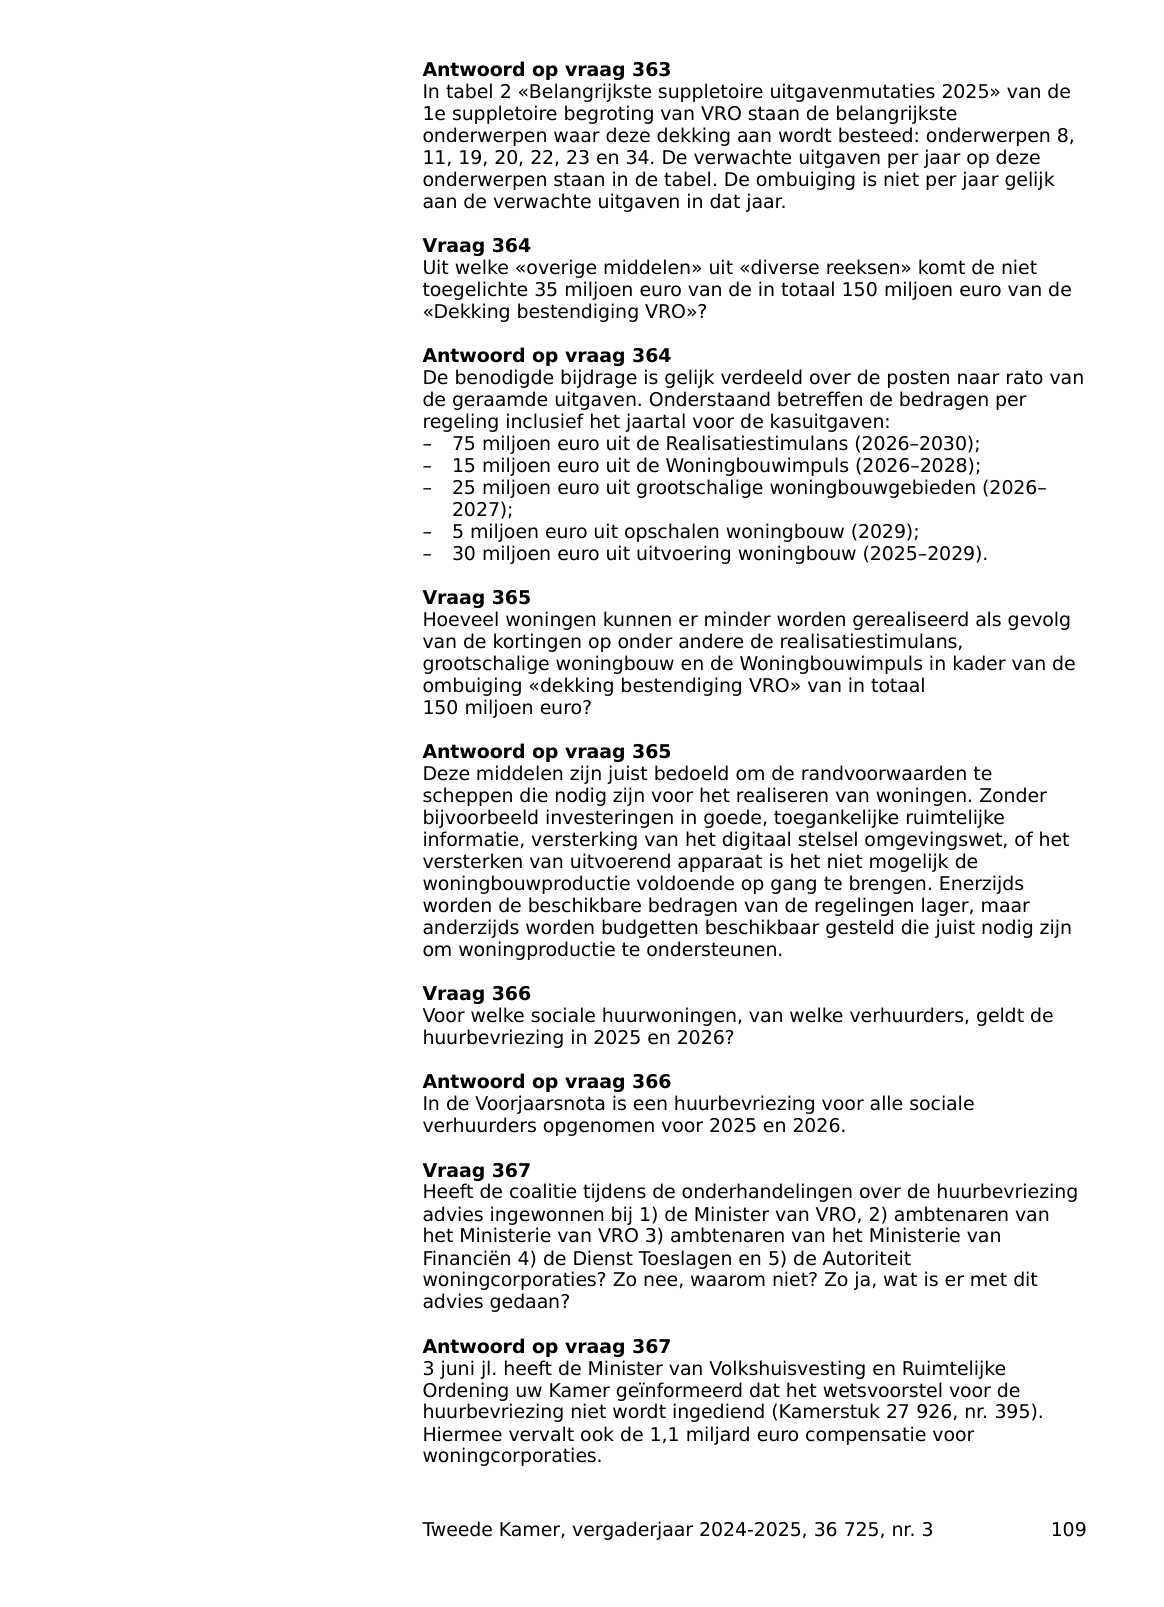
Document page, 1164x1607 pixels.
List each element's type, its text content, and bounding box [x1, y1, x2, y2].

text In de Voorjaarsnota is een huurbevriezing voor alle sociale verhuurders opgenomen voor 2025 en 2026. [422, 1093, 1087, 1137]
text Hoeveel woningen kunnen er minder worden gerealiseerd als gevolg van de kortingen op onder andere de realisatiestimulans, grootschalige woningbouw en de Woningbouwimpuls in kader van de ombuiging «dekking bestendiging VRO» van in totaal 150 miljoen euro? [422, 609, 1087, 719]
text Vraag 364 [422, 235, 1087, 257]
text Antwoord op vraag 365 [422, 741, 1087, 763]
text Antwoord op vraag 366 [422, 1071, 1087, 1093]
text Vraag 367 [422, 1159, 1087, 1181]
text Antwoord op vraag 363 [422, 59, 1087, 81]
text Antwoord op vraag 367 [422, 1336, 1087, 1357]
text Vraag 366 [422, 983, 1087, 1005]
text – 75 miljoen euro uit de Realisatiestimulans (2026–2030); [422, 433, 1087, 455]
text – 15 miljoen euro uit de Woningbouwimpuls (2026–2028); [422, 455, 1087, 477]
text Deze middelen zijn juist bedoeld om de randvoorwaarden te scheppen die nodig zijn voor het realiseren van woningen. Zonder bijvoorbeeld investeringen in goede, toegankelijke ruimtelijke informatie, versterking van het digitaal stelsel omgevingswet, of het versterken van uitvoerend apparaat is het niet mogelijk de woningbouwproductie voldoende op gang te brengen. Enerzijds worden de beschikbare bedragen van de regelingen lager, maar anderzijds worden budgetten beschikbaar gesteld die juist nodig zijn om woningproductie te ondersteunen. [422, 763, 1087, 961]
text Voor welke sociale huurwoningen, van welke verhuurders, geldt de huurbevriezing in 2025 en 2026? [422, 1005, 1087, 1049]
text In tabel 2 «Belangrijkste suppletoire uitgavenmutaties 2025» van de 1e suppletoire begroting van VRO staan de belangrijkste onderwerpen waar deze dekking aan wordt besteed: onderwerpen 8, 11, 19, 20, 22, 23 en 34. De verwachte uitgaven per jaar op deze onderwerpen staan in de tabel. De ombuiging is niet per jaar gelijk aan de verwachte uitgaven in dat jaar. [422, 81, 1087, 213]
text De benodigde bijdrage is gelijk verdeeld over de posten naar rato van de geraamde uitgaven. Onderstaand betreffen de bedragen per regeling inclusief het jaartal voor de kasuitgaven: [422, 367, 1087, 433]
text Vraag 365 [422, 587, 1087, 609]
text – 5 miljoen euro uit opschalen woningbouw (2029); [422, 521, 1087, 543]
text – 30 miljoen euro uit uitvoering woningbouw (2025–2029). [422, 543, 1087, 565]
text Uit welke «overige middelen» uit «diverse reeksen» komt de niet toegelichte 35 miljoen euro van de in totaal 150 miljoen euro van de «Dekking bestendiging VRO»? [422, 257, 1087, 323]
text Antwoord op vraag 364 [422, 345, 1087, 367]
text 3 juni jl. heeft de Minister van Volkshuisvesting en Ruimtelijke Ordening uw Kamer geïnformeerd dat het wetsvoorstel voor de huurbevriezing niet wordt ingediend (Kamerstuk 27 926, nr. 395). Hiermee vervalt ook de 1,1 miljard euro compensatie voor woningcorporaties. [422, 1357, 1087, 1467]
text Heeft de coalitie tijdens de onderhandelingen over de huurbevriezing advies ingewonnen bij 1) de Minister van VRO, 2) ambtenaren van het Ministerie van VRO 3) ambtenaren van het Ministerie van Financiën 4) de Dienst Toeslagen en 5) de Autoriteit woningcorporaties? Zo nee, waarom niet? Zo ja, wat is er met dit advies gedaan? [422, 1181, 1087, 1313]
text – 25 miljoen euro uit grootschalige woningbouwgebieden (2026–2027); [422, 477, 1087, 521]
